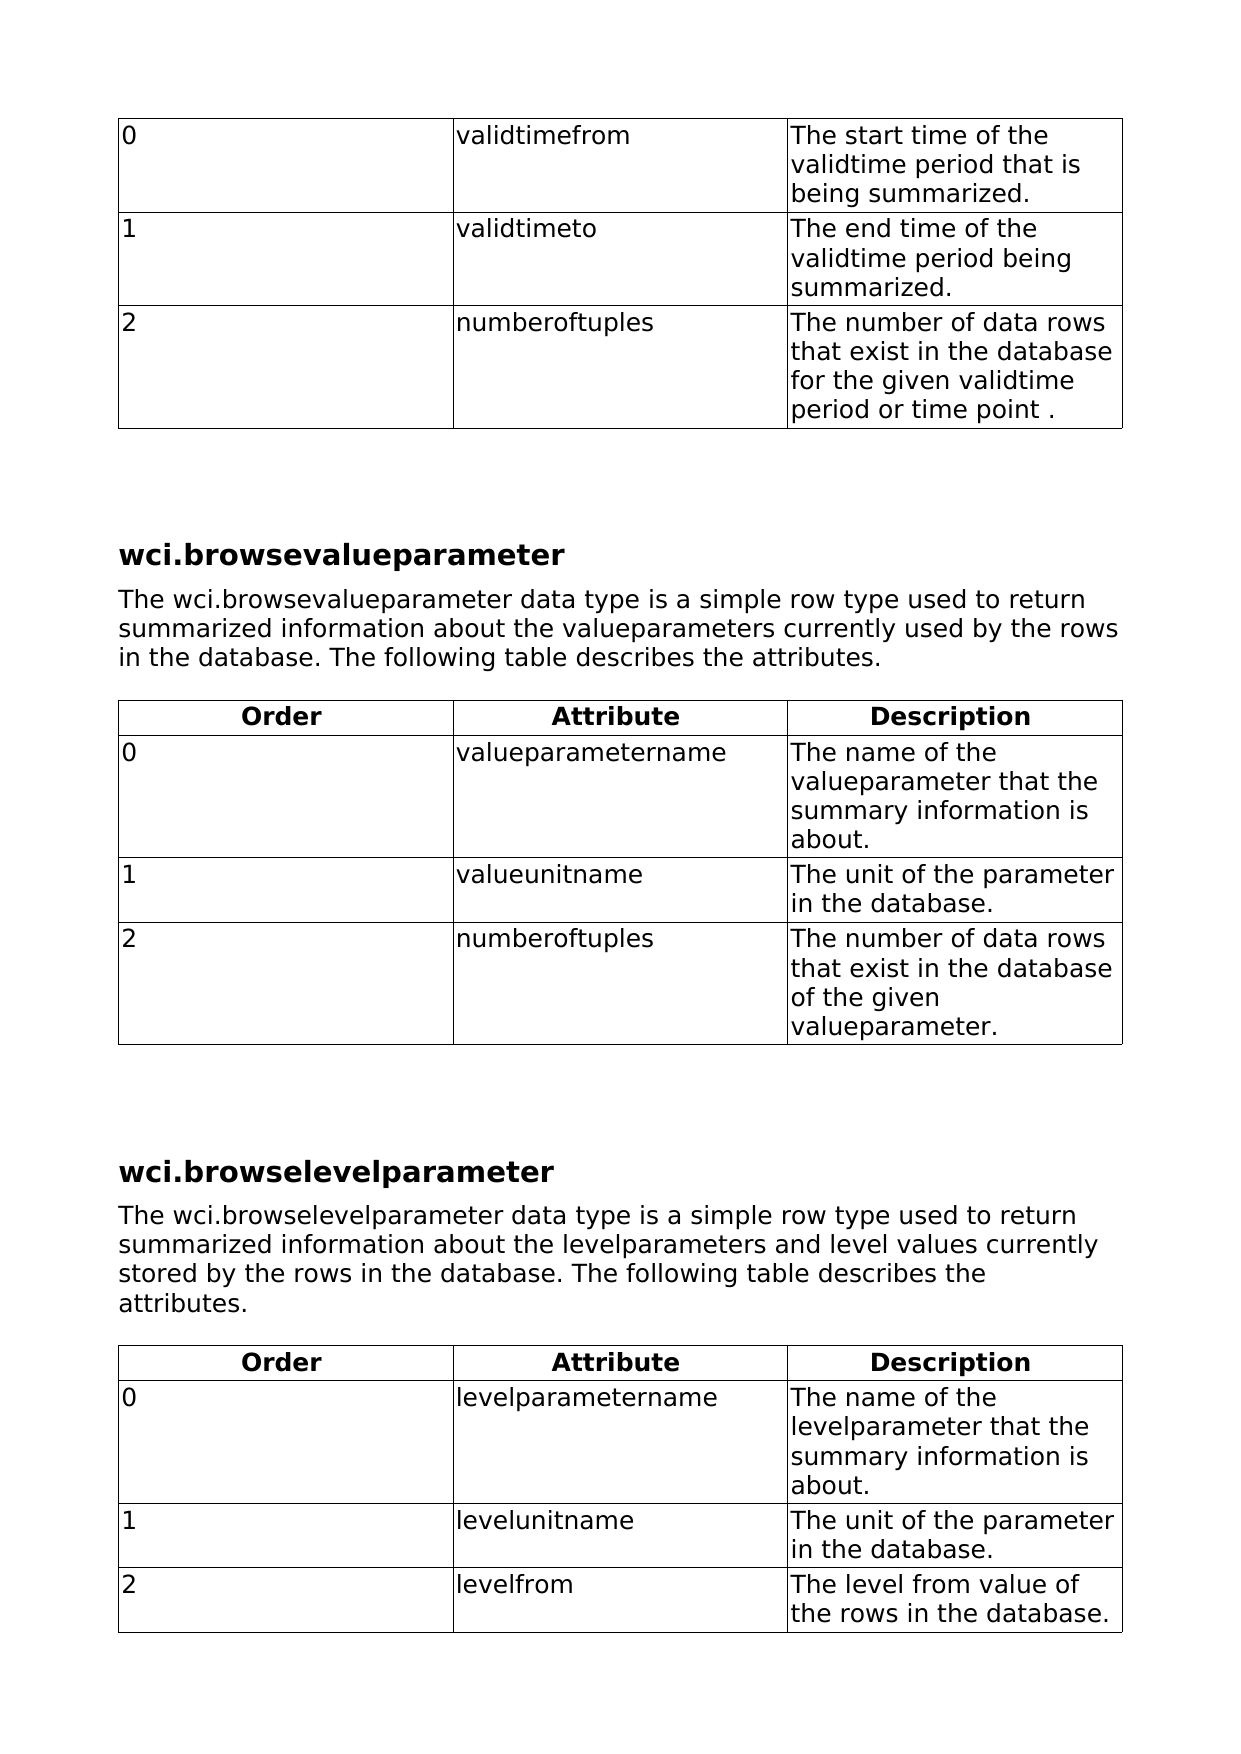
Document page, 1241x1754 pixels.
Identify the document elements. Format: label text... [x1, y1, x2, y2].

table_cell The number of data rows that exist in the database of the given valueparameter. [788, 923, 1122, 1044]
table_cell The name of the levelparameter that the summary information is about. [788, 1381, 1122, 1503]
table_cell levelunitname [454, 1504, 787, 1567]
table_header Attribute [454, 701, 787, 735]
subtitle wci.browsevalueparameter [118, 538, 1122, 572]
text The wci.browselevelparameter data type is a simple row type used to return summarized information about the levelparameters and level values currently stored by the rows in the database. The following table describes the attributes. [118, 1201, 1122, 1318]
table_cell validtimefrom [454, 119, 787, 212]
table_header Order [119, 701, 453, 735]
table_header Attribute [454, 1346, 787, 1380]
table_header Order [119, 1346, 453, 1380]
table_cell 1 [119, 858, 453, 922]
table_cell The unit of the parameter in the database. [788, 1504, 1122, 1567]
table_cell 1 [119, 1504, 453, 1567]
table_cell 0 [119, 736, 453, 857]
subtitle wci.browselevelparameter [118, 1155, 1122, 1189]
table_cell The unit of the parameter in the database. [788, 858, 1122, 922]
table_cell validtimeto [454, 213, 787, 305]
table_cell The name of the valueparameter that the summary information is about. [788, 736, 1122, 857]
table_cell The level from value of the rows in the database. [788, 1568, 1122, 1632]
table_cell 2 [119, 923, 453, 1044]
table_header Description [788, 1346, 1122, 1380]
table_cell 2 [119, 306, 453, 428]
text The wci.browsevalueparameter data type is a simple row type used to return summarized information about the valueparameters currently used by the rows in the database. The following table describes the attributes. [118, 585, 1122, 672]
table_cell The start time of the validtime period that is being summarized. [788, 119, 1122, 212]
table_cell levelfrom [454, 1568, 787, 1632]
table_cell 1 [119, 213, 453, 305]
table_cell valueunitname [454, 858, 787, 922]
table_cell levelparametername [454, 1381, 787, 1503]
table_header Description [788, 701, 1122, 735]
table_cell numberoftuples [454, 306, 787, 428]
table_cell 0 [119, 119, 453, 212]
table_cell The end time of the validtime period being summarized. [788, 213, 1122, 305]
table_cell 0 [119, 1381, 453, 1503]
table_cell valueparametername [454, 736, 787, 857]
table_cell numberoftuples [454, 923, 787, 1044]
table_cell The number of data rows that exist in the database for the given validtime period or time point . [788, 306, 1122, 428]
table_cell 2 [119, 1568, 453, 1632]
